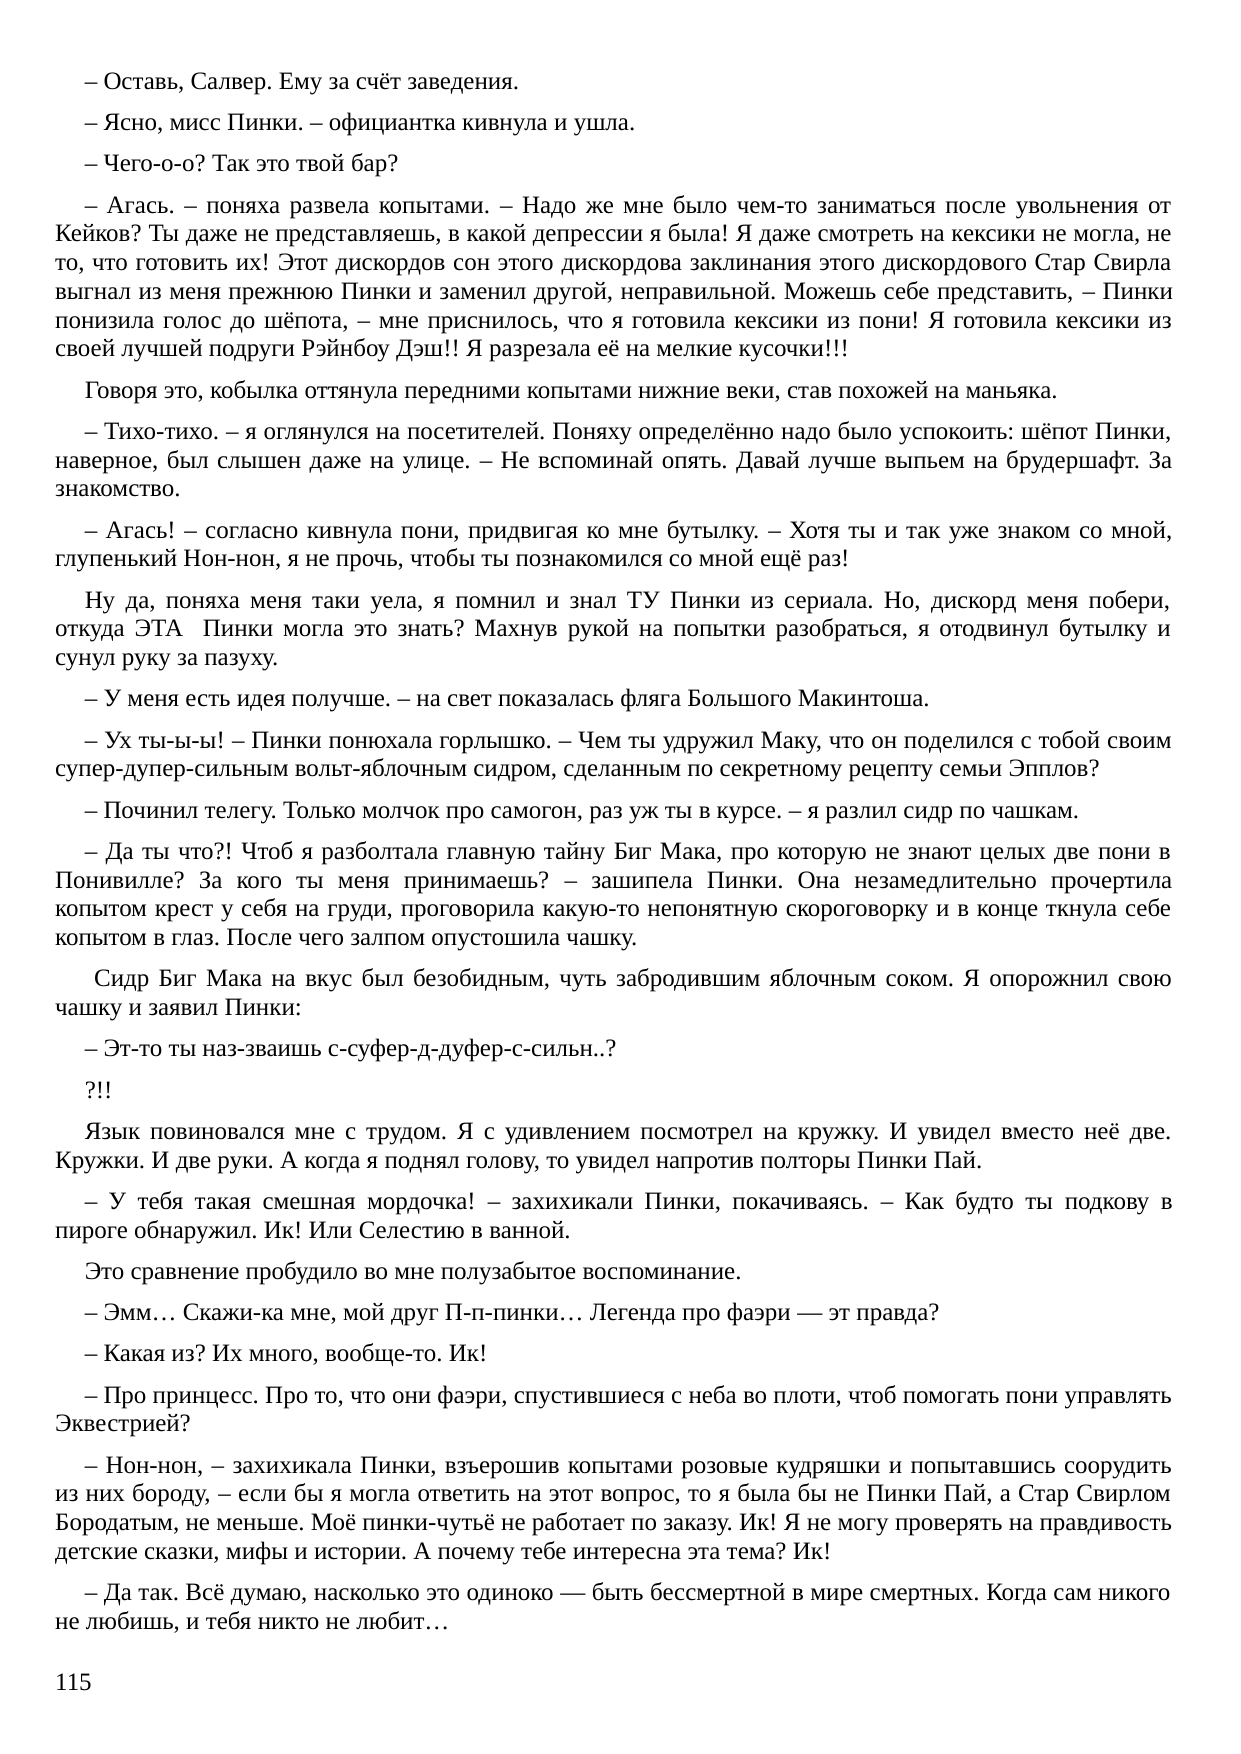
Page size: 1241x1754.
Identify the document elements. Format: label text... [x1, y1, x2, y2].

text Сидр Биг Мака на вкус был безобидным, чуть забродившим яблочным соком. Я опорожнил свою чашку и заявил Пинки: [55, 963, 1173, 1021]
text Это сравнение пробудило во мне полузабытое воспоминание. [55, 1256, 1173, 1285]
text – Чего-о-о? Так это твой бар? [55, 148, 1173, 177]
text – У тебя такая смешная мордочка! – захихикали Пинки, покачиваясь. – Как будто ты подкову в пироге обнаружил. Ик! Или Селестию в ванной. [55, 1186, 1173, 1243]
text – Оставь, Салвер. Ему за счёт заведения. [55, 66, 1173, 95]
text – Какая из? Их много, вообще-то. Ик! [55, 1338, 1173, 1367]
text – Да ты что?! Чтоб я разболтала главную тайну Биг Мака, про которую не знают целых две пони в Понивилле? За кого ты меня принимаешь? – зашипела Пинки. Она незамедлительно прочертила копытом крест у себя на груди, проговорила какую-то непонятную скороговорку и в конце ткнула себе копытом в глаз. После чего залпом опустошила чашку. [55, 836, 1173, 951]
text – Нон-нон, – захихикала Пинки, взъерошив копытами розовые кудряшки и попытавшись соорудить из них бороду, – если бы я могла ответить на этот вопрос, то я была бы не Пинки Пай, а Стар Свирлом Бородатым, не меньше. Моё пинки-чутьё не работает по заказу. Ик! Я не могу проверять на правдивость детские сказки, мифы и истории. А почему тебе интересна эта тема? Ик! [55, 1450, 1173, 1565]
text Язык повиновался мне с трудом. Я с удивлением посмотрел на кружку. И увидел вместо неё две. Кружки. И две руки. А когда я поднял голову, то увидел напротив полторы Пинки Пай. [55, 1116, 1173, 1173]
text Говоря это, кобылка оттянула передними копытами нижние веки, став похожей на маньяка. [55, 375, 1173, 403]
text – Эмм… Скажи-ка мне, мой друг П-п-пинки… Легенда про фаэри — эт правда? [55, 1297, 1173, 1326]
text – Ясно, мисс Пинки. – официантка кивнула и ушла. [55, 107, 1173, 136]
text – Агась! – согласно кивнула пони, придвигая ко мне бутылку. – Хотя ты и так уже знаком со мной, глупенький Нон-нон, я не прочь, чтобы ты познакомился со мной ещё раз! [55, 515, 1173, 572]
text – Ух ты-ы-ы! – Пинки понюхала горлышко. – Чем ты удружил Маку, что он поделился с тобой своим супер-дупер-сильным вольт-яблочным сидром, сделанным по секретному рецепту семьи Эпплов? [55, 725, 1173, 782]
text – Эт-то ты наз-зваишь с-суфер-д-дуфер-с-сильн..? [55, 1033, 1173, 1062]
text – Про принцесс. Про то, что они фаэри, спустившиеся с неба во плоти, чтоб помогать пони управлять Эквестрией? [55, 1380, 1173, 1437]
text ?!! [55, 1075, 1173, 1103]
text – У меня есть идея получше. – на свет показалась фляга Большого Макинтоша. [55, 683, 1173, 712]
text – Да так. Всё думаю, насколько это одиноко — быть бессмертной в мире смертных. Когда сам никого не любишь, и тебя никто не любит… [55, 1577, 1173, 1635]
text – Агась. – поняха развела копытами. – Надо же мне было чем-то заниматься после увольнения от Кейков? Ты даже не представляешь, в какой депрессии я была! Я даже смотреть на кексики не могла, не то, что готовить их! Этот дискордов сон этого дискордова заклинания этого дискордового Стар Свирла выгнал из меня прежнюю Пинки и заменил другой, неправильной. Можешь себе представить, – Пинки понизила голос до шёпота, – мне приснилось, что я готовила кексики из пони! Я готовила кексики из своей лучшей подруги Рэйнбоу Дэш!! Я разрезала её на мелкие кусочки!!! [55, 190, 1173, 362]
text – Тихо-тихо. – я оглянулся на посетителей. Поняху определённо надо было успокоить: шёпот Пинки, наверное, был слышен даже на улице. – Не вспоминай опять. Давай лучше выпьем на брудершафт. За знакомство. [55, 416, 1173, 502]
text Ну да, поняха меня таки уела, я помнил и знал ТУ Пинки из сериала. Но, дискорд меня побери, откуда ЭТА Пинки могла это знать? Махнув рукой на попытки разобраться, я отодвинул бутылку и сунул руку за пазуху. [55, 585, 1173, 671]
text – Починил телегу. Только молчок про самогон, раз уж ты в курсе. – я разлил сидр по чашкам. [55, 795, 1173, 823]
